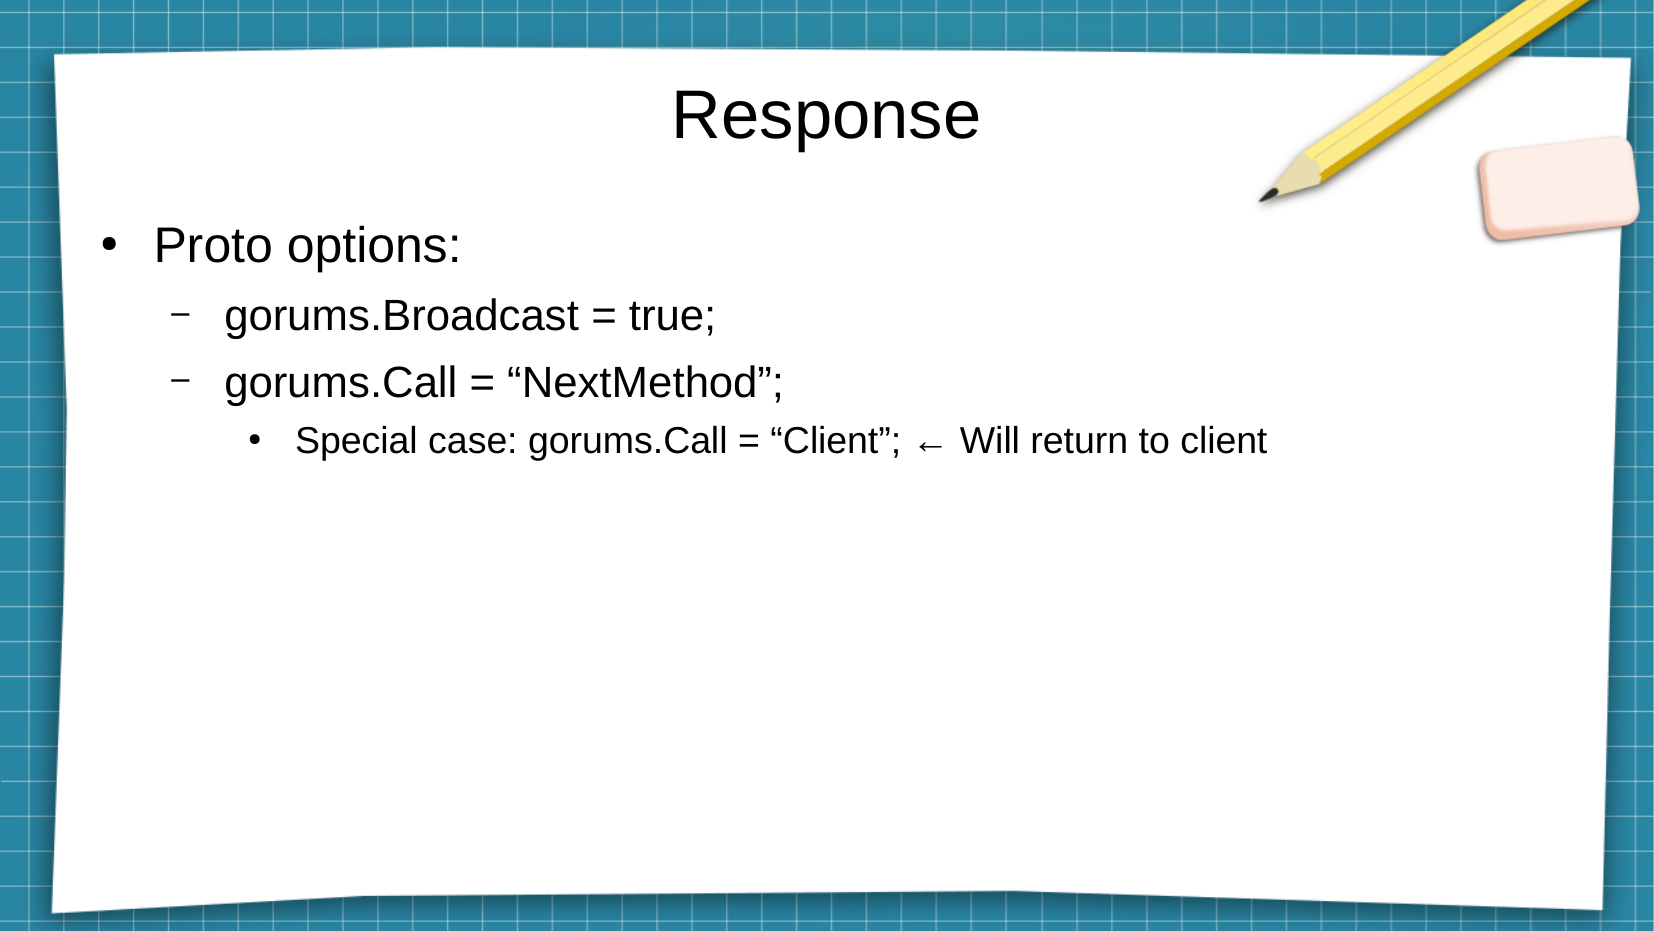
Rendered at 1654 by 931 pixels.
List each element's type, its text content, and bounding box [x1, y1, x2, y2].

list Proto options: gorums.Broadcast = true; gorums.Call = “NextMethod”; Special case: gorums.Call = “Client”; ← Will return to client [82, 217, 1571, 758]
picture [0, 0, 1654, 931]
title Response [82, 37, 1571, 193]
